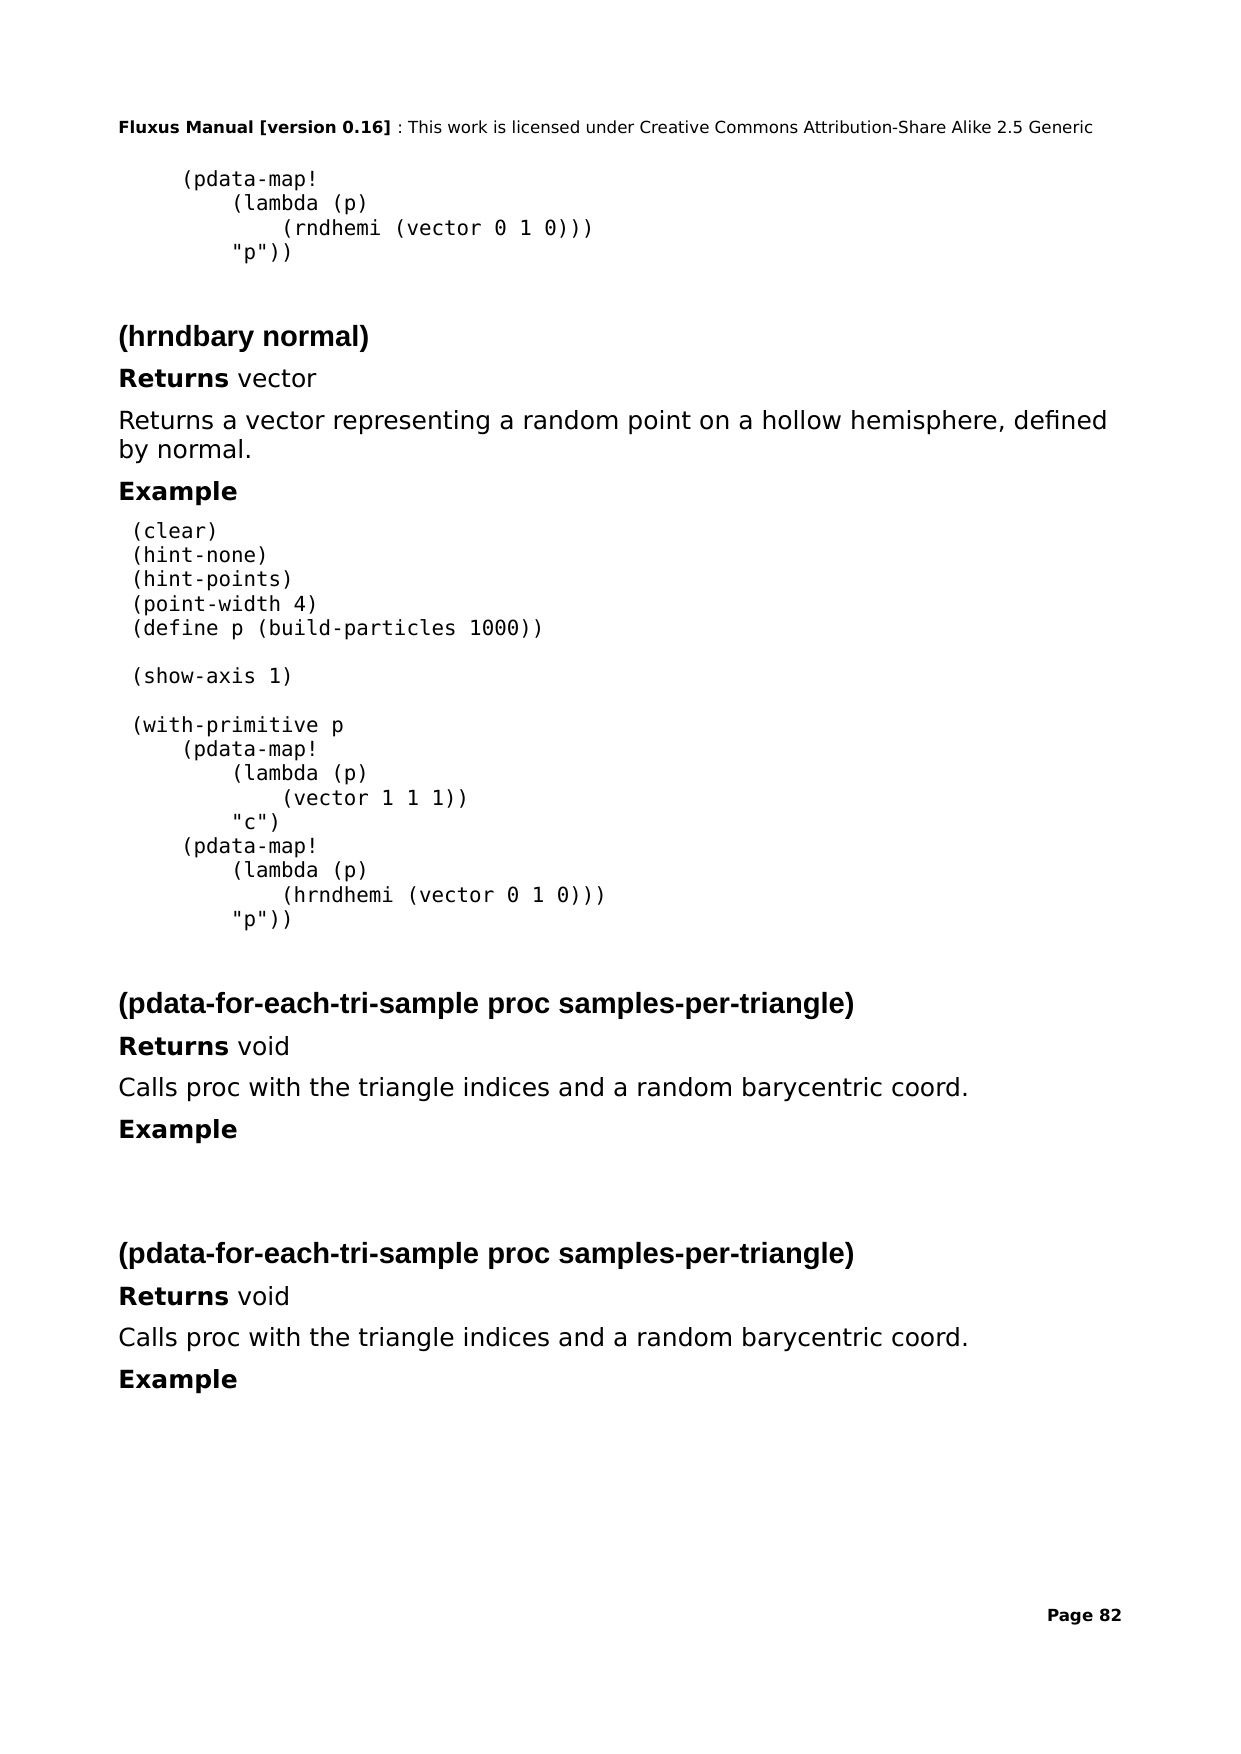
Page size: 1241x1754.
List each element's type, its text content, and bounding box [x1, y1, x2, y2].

text (hint-none) [118, 543, 1122, 567]
text Returns void [118, 1032, 1122, 1061]
subtitle (hrndbary normal) [118, 318, 1122, 352]
text "c") [118, 810, 1122, 834]
text (hint-points) [118, 567, 1122, 592]
text (pdata-map! [118, 167, 1122, 191]
text (point-width 4) [118, 592, 1122, 616]
text (clear) [118, 519, 1122, 543]
text (lambda (p) [118, 858, 1122, 883]
text (pdata-map! [118, 834, 1122, 858]
text (hrndhemi (vector 0 1 0))) [118, 883, 1122, 907]
text Example [118, 1115, 1122, 1144]
text Example [118, 1365, 1122, 1394]
text (show-axis 1) [118, 664, 1122, 689]
text (rndhemi (vector 0 1 0))) [118, 216, 1122, 240]
text Calls proc with the triangle indices and a random barycentric coord. [118, 1073, 1122, 1103]
text Returns vector [118, 364, 1122, 394]
text Example [118, 477, 1122, 506]
text "p")) [118, 907, 1122, 931]
text Returns void [118, 1282, 1122, 1311]
text "p")) [118, 240, 1122, 264]
text (with-primitive p [118, 713, 1122, 737]
subtitle (pdata-for-each-tri-sample proc samples-per-triangle) [118, 986, 1122, 1019]
text Returns a vector representing a random point on a hollow hemisphere, defined by normal. [118, 406, 1122, 464]
text (lambda (p) [118, 761, 1122, 786]
text (lambda (p) [118, 191, 1122, 216]
text (vector 1 1 1)) [118, 786, 1122, 810]
text (pdata-map! [118, 737, 1122, 761]
text (define p (build-particles 1000)) [118, 616, 1122, 640]
subtitle (pdata-for-each-tri-sample proc samples-per-triangle) [118, 1236, 1122, 1269]
text Calls proc with the triangle indices and a random barycentric coord. [118, 1323, 1122, 1352]
